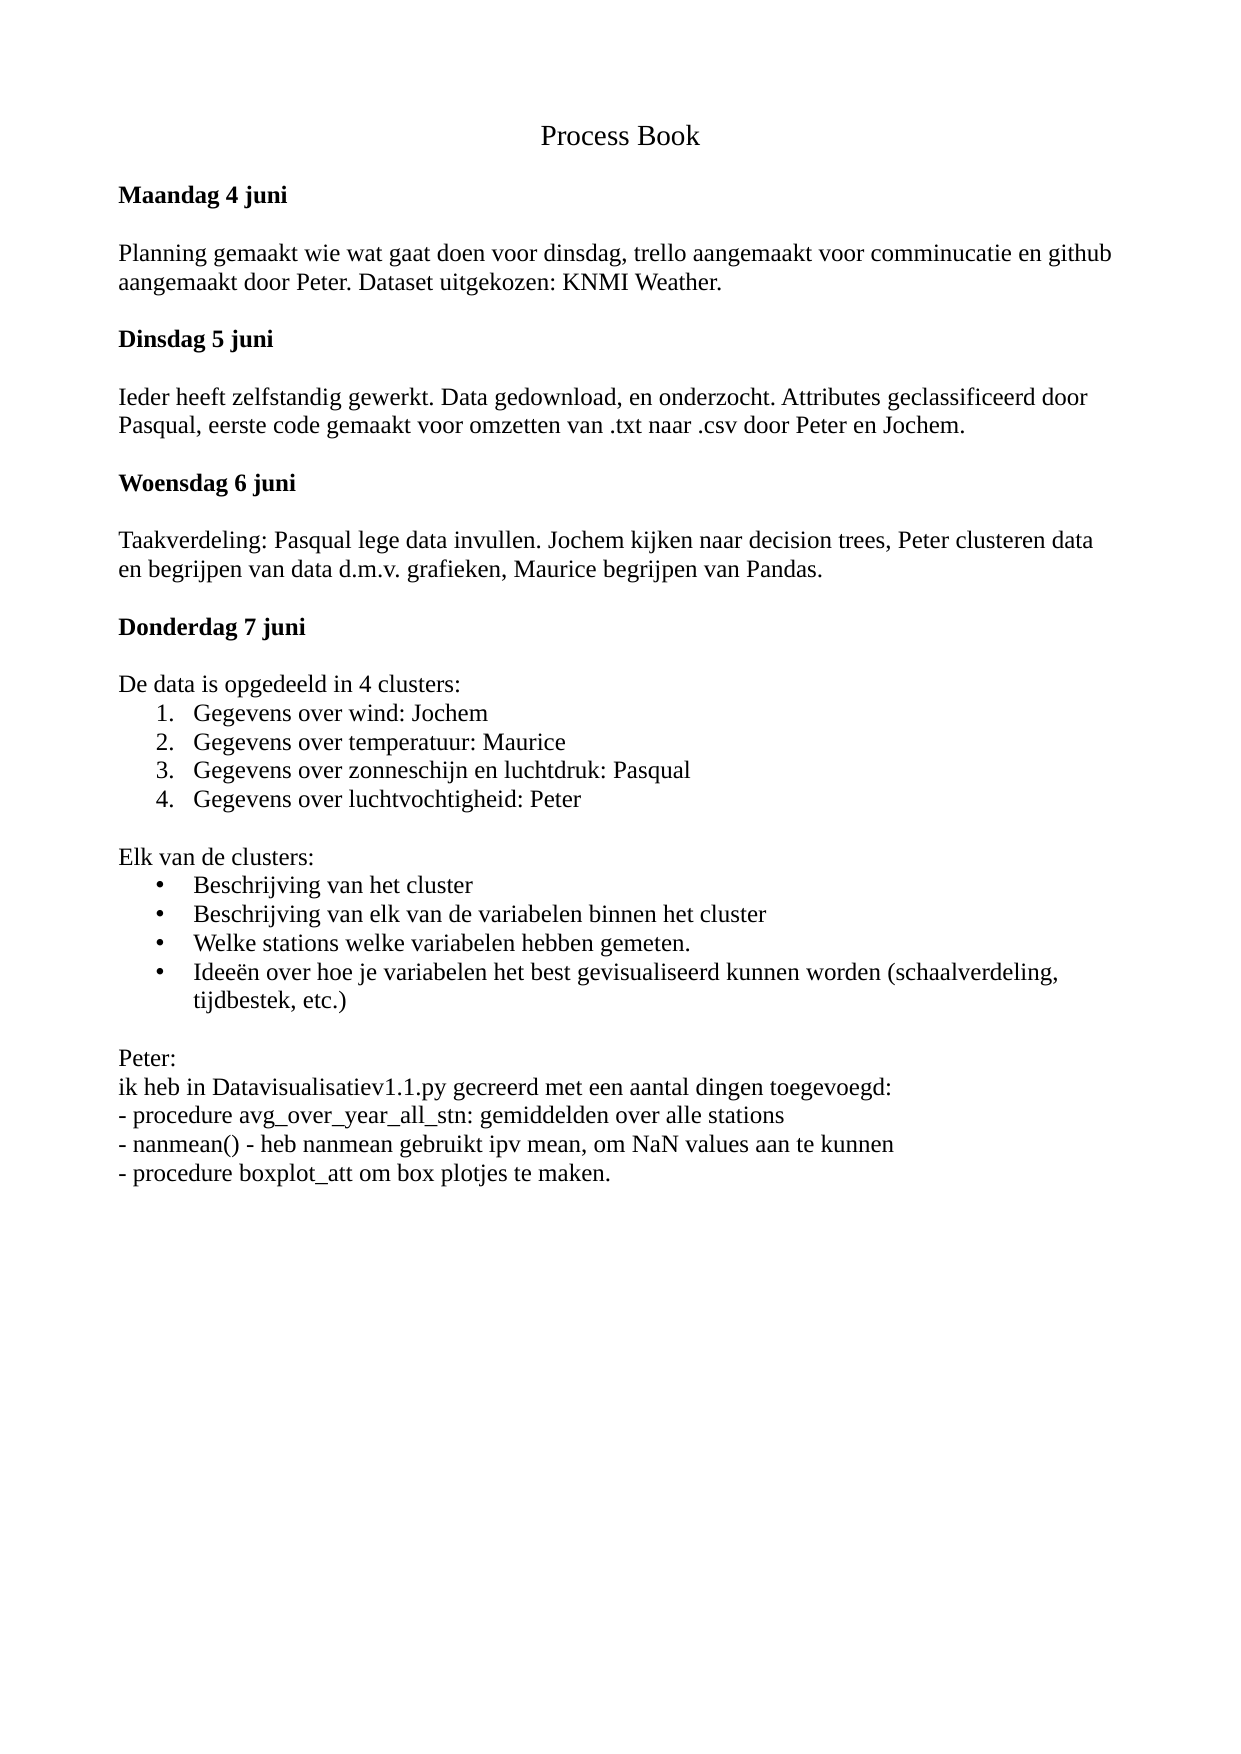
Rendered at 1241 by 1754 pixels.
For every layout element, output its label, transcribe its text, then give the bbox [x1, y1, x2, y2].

text Maandag 4 juni [118, 180, 1122, 209]
text De data is opgedeeld in 4 clusters: [118, 669, 1122, 698]
list Gegevens over wind: Jochem [156, 698, 1122, 727]
text Process Book [118, 118, 1122, 152]
text - procedure avg_over_year_all_stn: gemiddelden over alle stations [118, 1100, 1122, 1129]
text Peter: [118, 1043, 1122, 1072]
text ik heb in Datavisualisatiev1.1.py gecreerd met een aantal dingen toegevoegd: [118, 1072, 1122, 1100]
text Taakverdeling: Pasqual lege data invullen. Jochem kijken naar decision trees, Peter clusteren data en begrijpen van data d.m.v. grafieken, Maurice begrijpen van Pandas. [118, 525, 1122, 583]
text Ieder heeft zelfstandig gewerkt. Data gedownload, en onderzocht. Attributes geclassificeerd door Pasqual, eerste code gemaakt voor omzetten van .txt naar .csv door Peter en Jochem. [118, 382, 1122, 439]
text Planning gemaakt wie wat gaat doen voor dinsdag, trello aangemaakt voor comminucatie en github aangemaakt door Peter. Dataset uitgekozen: KNMI Weather. [118, 238, 1122, 295]
text Woensdag 6 juni [118, 468, 1122, 497]
list Welke stations welke variabelen hebben gemeten. [156, 928, 1122, 957]
text - nanmean() - heb nanmean gebruikt ipv mean, om NaN values aan te kunnen [118, 1129, 1122, 1158]
text Donderdag 7 juni [118, 612, 1122, 640]
list Gegevens over luchtvochtigheid: Peter [156, 784, 1122, 813]
list Beschrijving van het cluster [156, 870, 1122, 899]
list Ideeën over hoe je variabelen het best gevisualiseerd kunnen worden (schaalverdeling, tijdbestek, etc.) [156, 957, 1122, 1014]
list Gegevens over temperatuur: Maurice [156, 727, 1122, 755]
text - procedure boxplot_att om box plotjes te maken. [118, 1158, 1122, 1187]
text Elk van de clusters: [118, 842, 1122, 870]
list Gegevens over zonneschijn en luchtdruk: Pasqual [156, 755, 1122, 784]
list Beschrijving van elk van de variabelen binnen het cluster [156, 899, 1122, 928]
text Dinsdag 5 juni [118, 324, 1122, 353]
